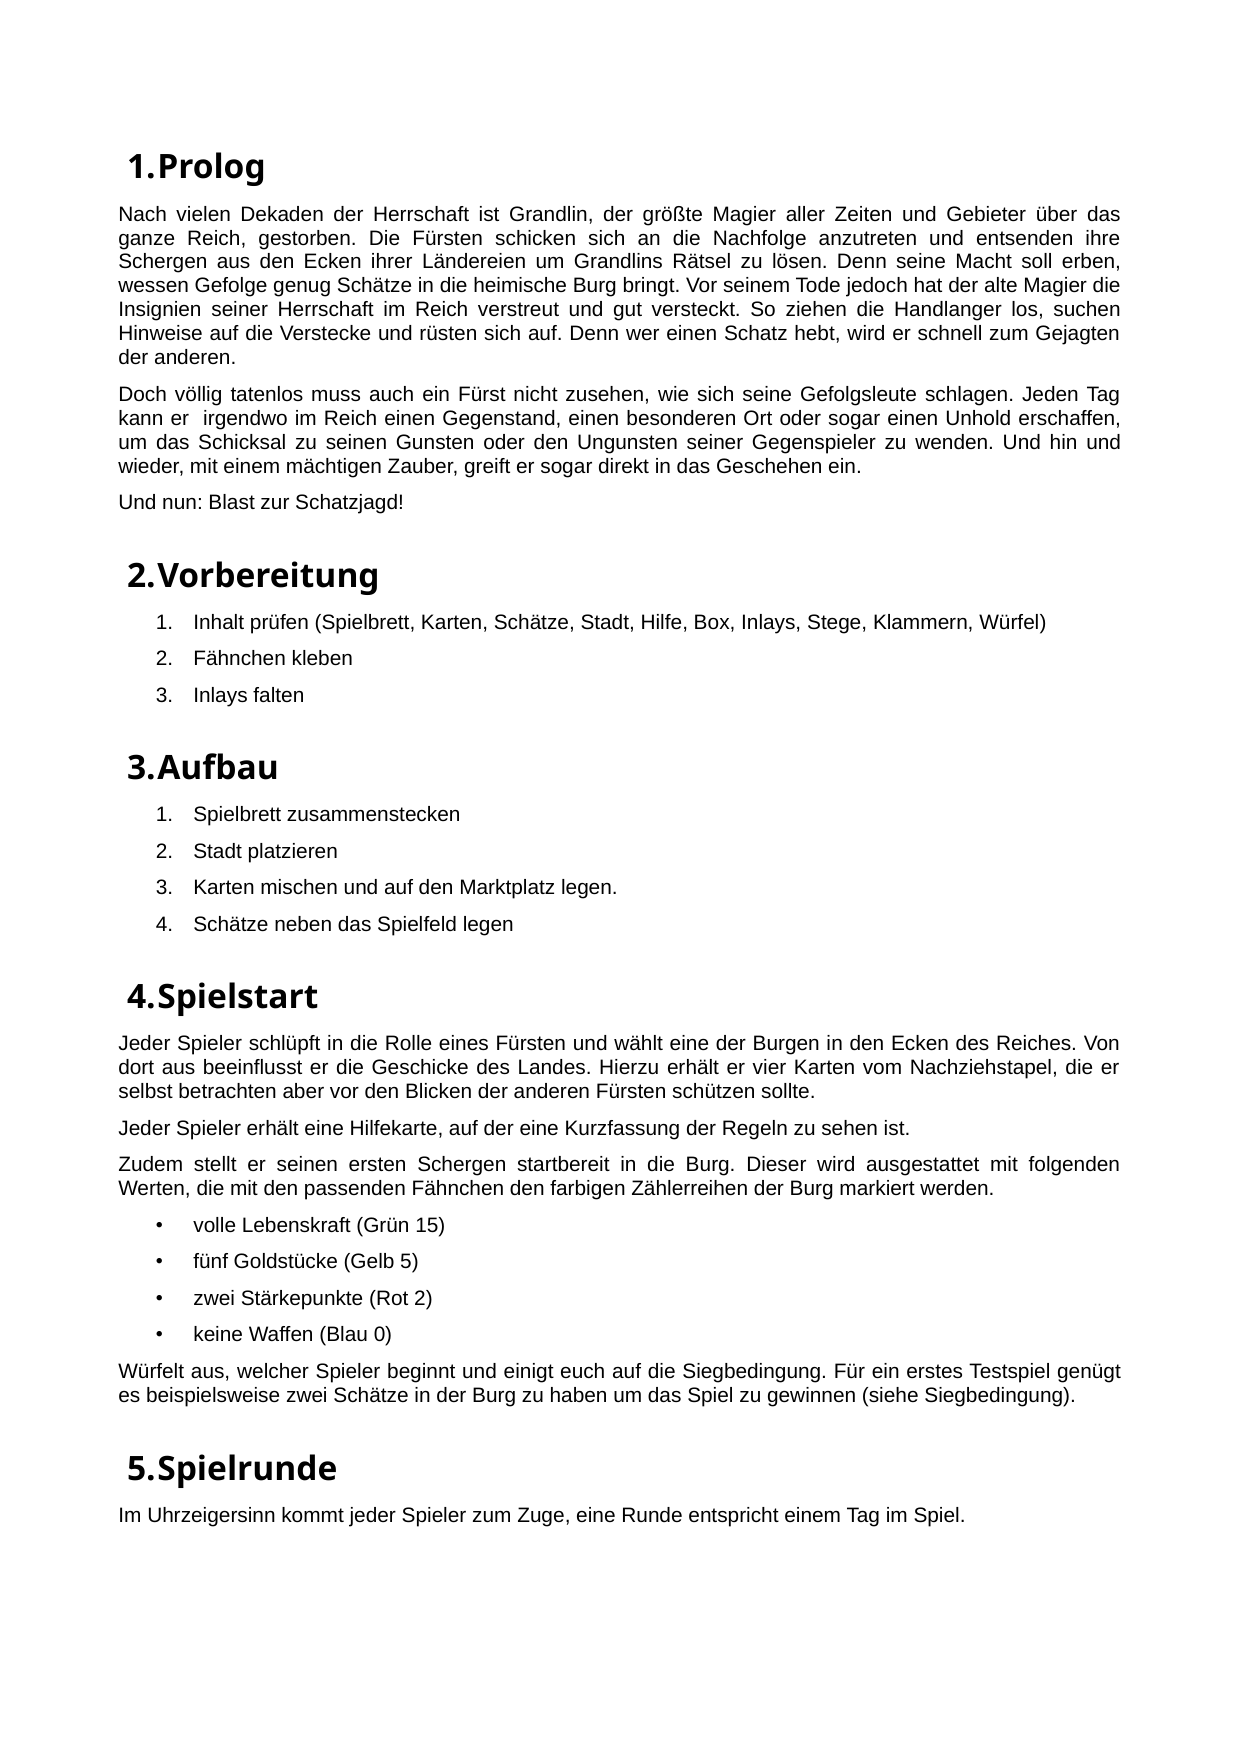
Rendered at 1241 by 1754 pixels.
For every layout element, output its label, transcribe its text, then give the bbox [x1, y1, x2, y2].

subtitle Spielstart [118, 973, 1122, 1019]
text Doch völlig tatenlos muss auch ein Fürst nicht zusehen, wie sich seine Gefolgsleute schlagen. Jeden Tag kann er irgendwo im Reich einen Gegenstand, einen besonderen Ort oder sogar einen Unhold erschaffen, um das Schicksal zu seinen Gunsten oder den Ungunsten seiner Gegenspieler zu wenden. Und hin und wieder, mit einem mächtigen Zauber, greift er sogar direkt in das Geschehen ein. [118, 382, 1122, 477]
subtitle Aufbau [118, 744, 1122, 790]
text Und nun: Blast zur Schatzjagd! [118, 490, 1122, 514]
text Jeder Spieler erhält eine Hilfekarte, auf der eine Kurzfassung der Regeln zu sehen ist. [118, 1116, 1122, 1139]
list volle Lebenskraft (Grün 15) [156, 1212, 1122, 1237]
list Stadt platzieren [156, 839, 1122, 863]
list zwei Stärkepunkte (Rot 2) [156, 1286, 1122, 1310]
text Im Uhrzeigersinn kommt jeder Spieler zum Zuge, eine Runde entspricht einem Tag im Spiel. [118, 1502, 1122, 1526]
text Nach vielen Dekaden der Herrschaft ist Grandlin, der größte Magier aller Zeiten und Gebieter über das ganze Reich, gestorben. Die Fürsten schicken sich an die Nachfolge anzutreten und entsenden ihre Schergen aus den Ecken ihrer Ländereien um Grandlins Rätsel zu lösen. Denn seine Macht soll erben, wessen Gefolge genug Schätze in die heimische Burg bringt. Vor seinem Tode jedoch hat der alte Magier die Insignien seiner Herrschaft im Reich verstreut und gut versteckt. So ziehen die Handlanger los, suchen Hinweise auf die Verstecke und rüsten sich auf. Denn wer einen Schatz hebt, wird er schnell zum Gejagten der anderen. [118, 201, 1122, 369]
list Fähnchen kleben [156, 646, 1122, 670]
list Schätze neben das Spielfeld legen [156, 912, 1122, 936]
list keine Waffen (Blau 0) [156, 1322, 1122, 1346]
subtitle Vorbereitung [118, 551, 1122, 597]
subtitle Prolog [118, 143, 1122, 189]
list Inhalt prüfen (Spielbrett, Karten, Schätze, Stadt, Hilfe, Box, Inlays, Stege, Klammern, Würfel) [156, 609, 1122, 633]
text Würfelt aus, welcher Spieler beginnt und einigt euch auf die Siegbedingung. Für ein erstes Testspiel genügt es beispielsweise zwei Schätze in der Burg zu haben um das Spiel zu gewinnen (siehe Siegbedingung). [118, 1359, 1122, 1407]
subtitle Spielrunde [118, 1444, 1122, 1490]
list fünf Goldstücke (Gelb 5) [156, 1249, 1122, 1273]
text Jeder Spieler schlüpft in die Rolle eines Fürsten und wählt eine der Burgen in den Ecken des Reiches. Von dort aus beeinflusst er die Geschicke des Landes. Hierzu erhält er vier Karten vom Nachziehstapel, die er selbst betrachten aber vor den Blicken der anderen Fürsten schützen sollte. [118, 1031, 1122, 1103]
text Zudem stellt er seinen ersten Schergen startbereit in die Burg. Dieser wird ausgestattet mit folgenden Werten, die mit den passenden Fähnchen den farbigen Zählerreihen der Burg markiert werden. [118, 1152, 1122, 1200]
list Inlays falten [156, 682, 1122, 706]
list Karten mischen und auf den Marktplatz legen. [156, 875, 1122, 899]
list Spielbrett zusammenstecken [156, 802, 1122, 826]
